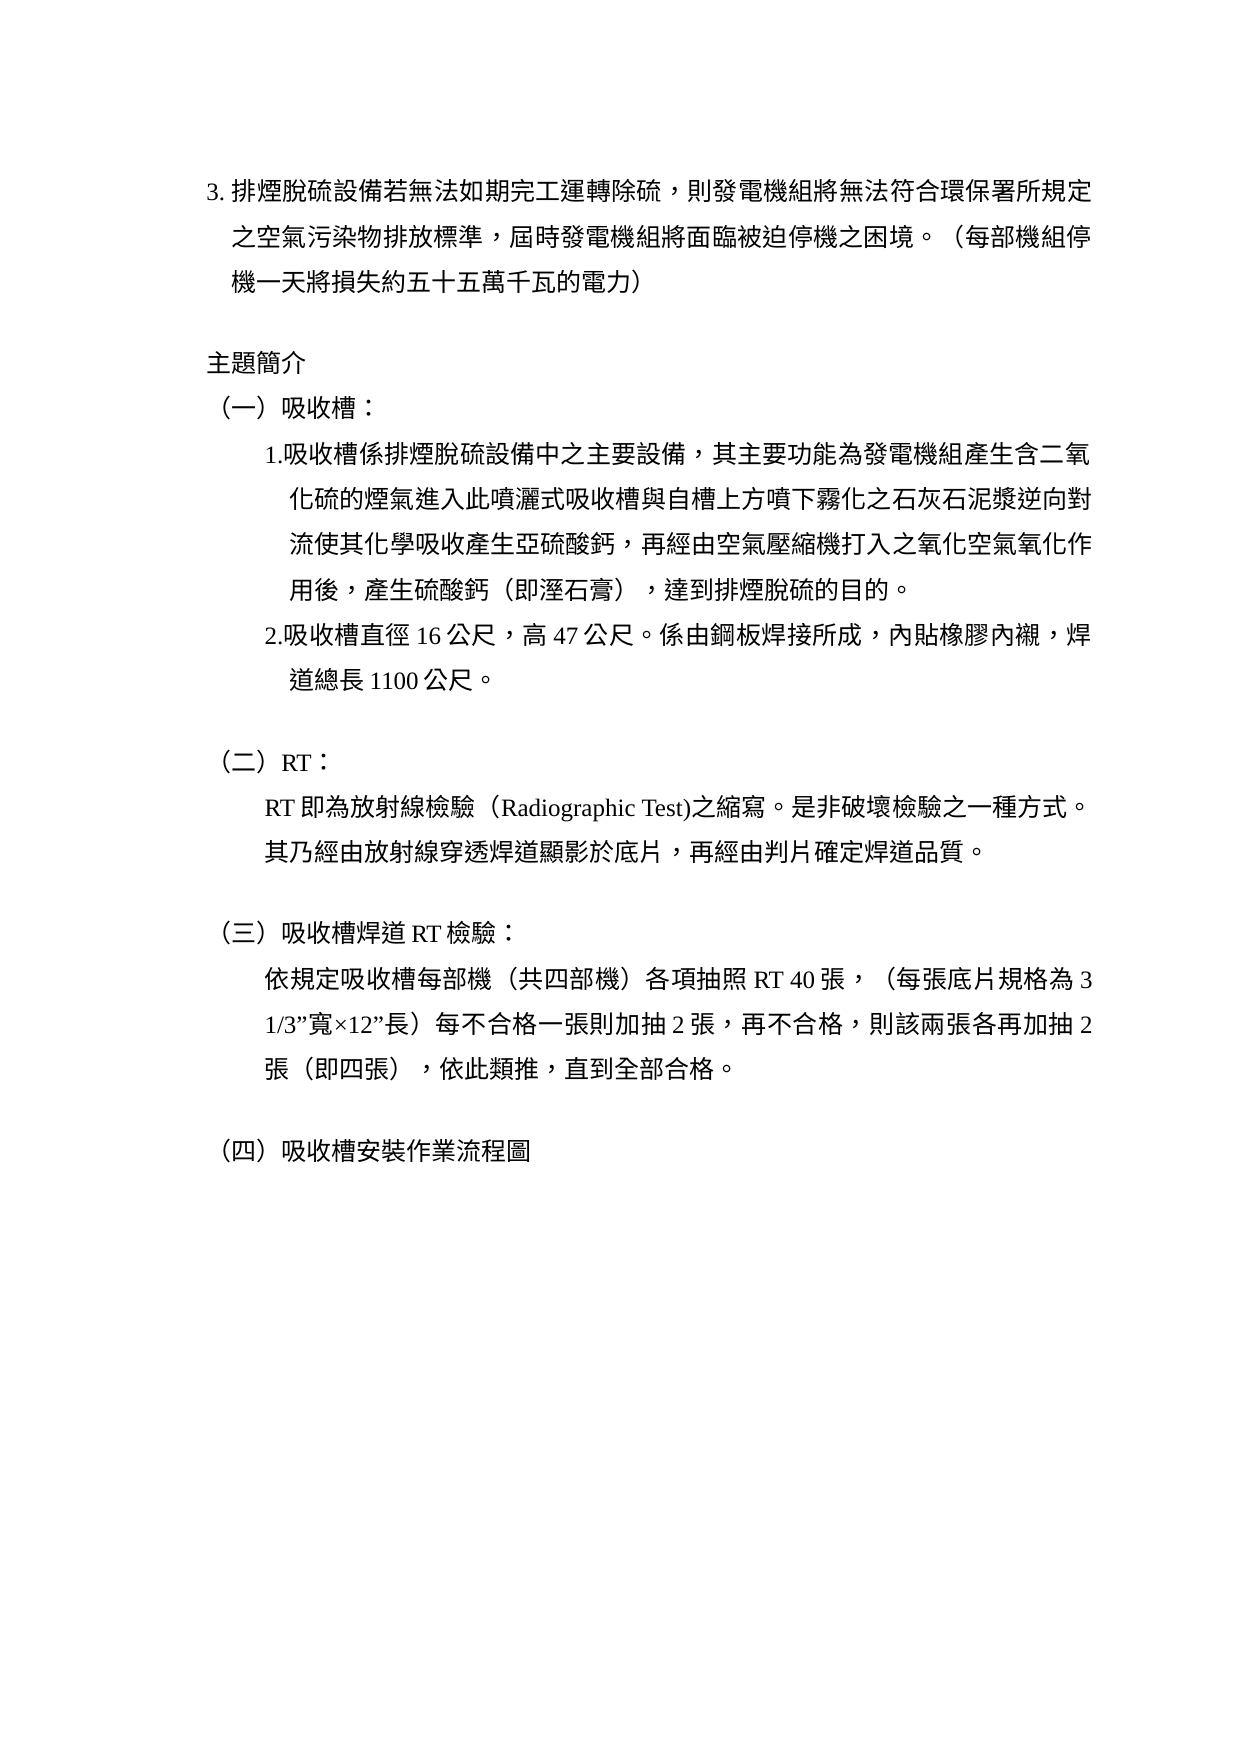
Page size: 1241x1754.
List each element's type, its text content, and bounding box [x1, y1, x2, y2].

text RT即為放射線檢驗（Radiographic Test)之縮寫。是非破壞檢驗之一種方式。其乃經由放射線穿透焊道顯影於底片，再經由判片確定焊道品質。 [264, 787, 1092, 869]
text （四）吸收槽安裝作業流程圖 [206, 1131, 1092, 1167]
text （三）吸收槽焊道RT檢驗： [206, 914, 1092, 950]
text 2.吸收槽直徑16公尺，高47公尺。係由鋼板焊接所成，內貼橡膠內襯，焊道總長1100公尺。 [264, 616, 1092, 697]
text 3. 排煙脫硫設備若無法如期完工運轉除硫，則發電機組將無法符合環保署所規定之空氣污染物排放標準，屆時發電機組將面臨被迫停機之困境。（每部機組停機一天將損失約五十五萬千瓦的電力） [206, 172, 1092, 299]
text 依規定吸收槽每部機（共四部機）各項抽照RT 40張，（每張底片規格為3 1/3”寬×12”長）每不合格一張則加抽2張，再不合格，則該兩張各再加抽2張（即四張），依此類推，直到全部合格。 [264, 959, 1092, 1086]
text （一）吸收槽： [206, 389, 1092, 425]
text 1.吸收槽係排煙脫硫設備中之主要設備，其主要功能為發電機組產生含二氧化硫的煙氣進入此噴灑式吸收槽與自槽上方噴下霧化之石灰石泥漿逆向對流使其化學吸收產生亞硫酸鈣，再經由空氣壓縮機打入之氧化空氣氧化作用後，產生硫酸鈣（即溼石膏），達到排煙脫硫的目的。 [264, 434, 1092, 606]
text （二）RT： [206, 742, 1092, 778]
text 主題簡介 [206, 344, 1092, 380]
